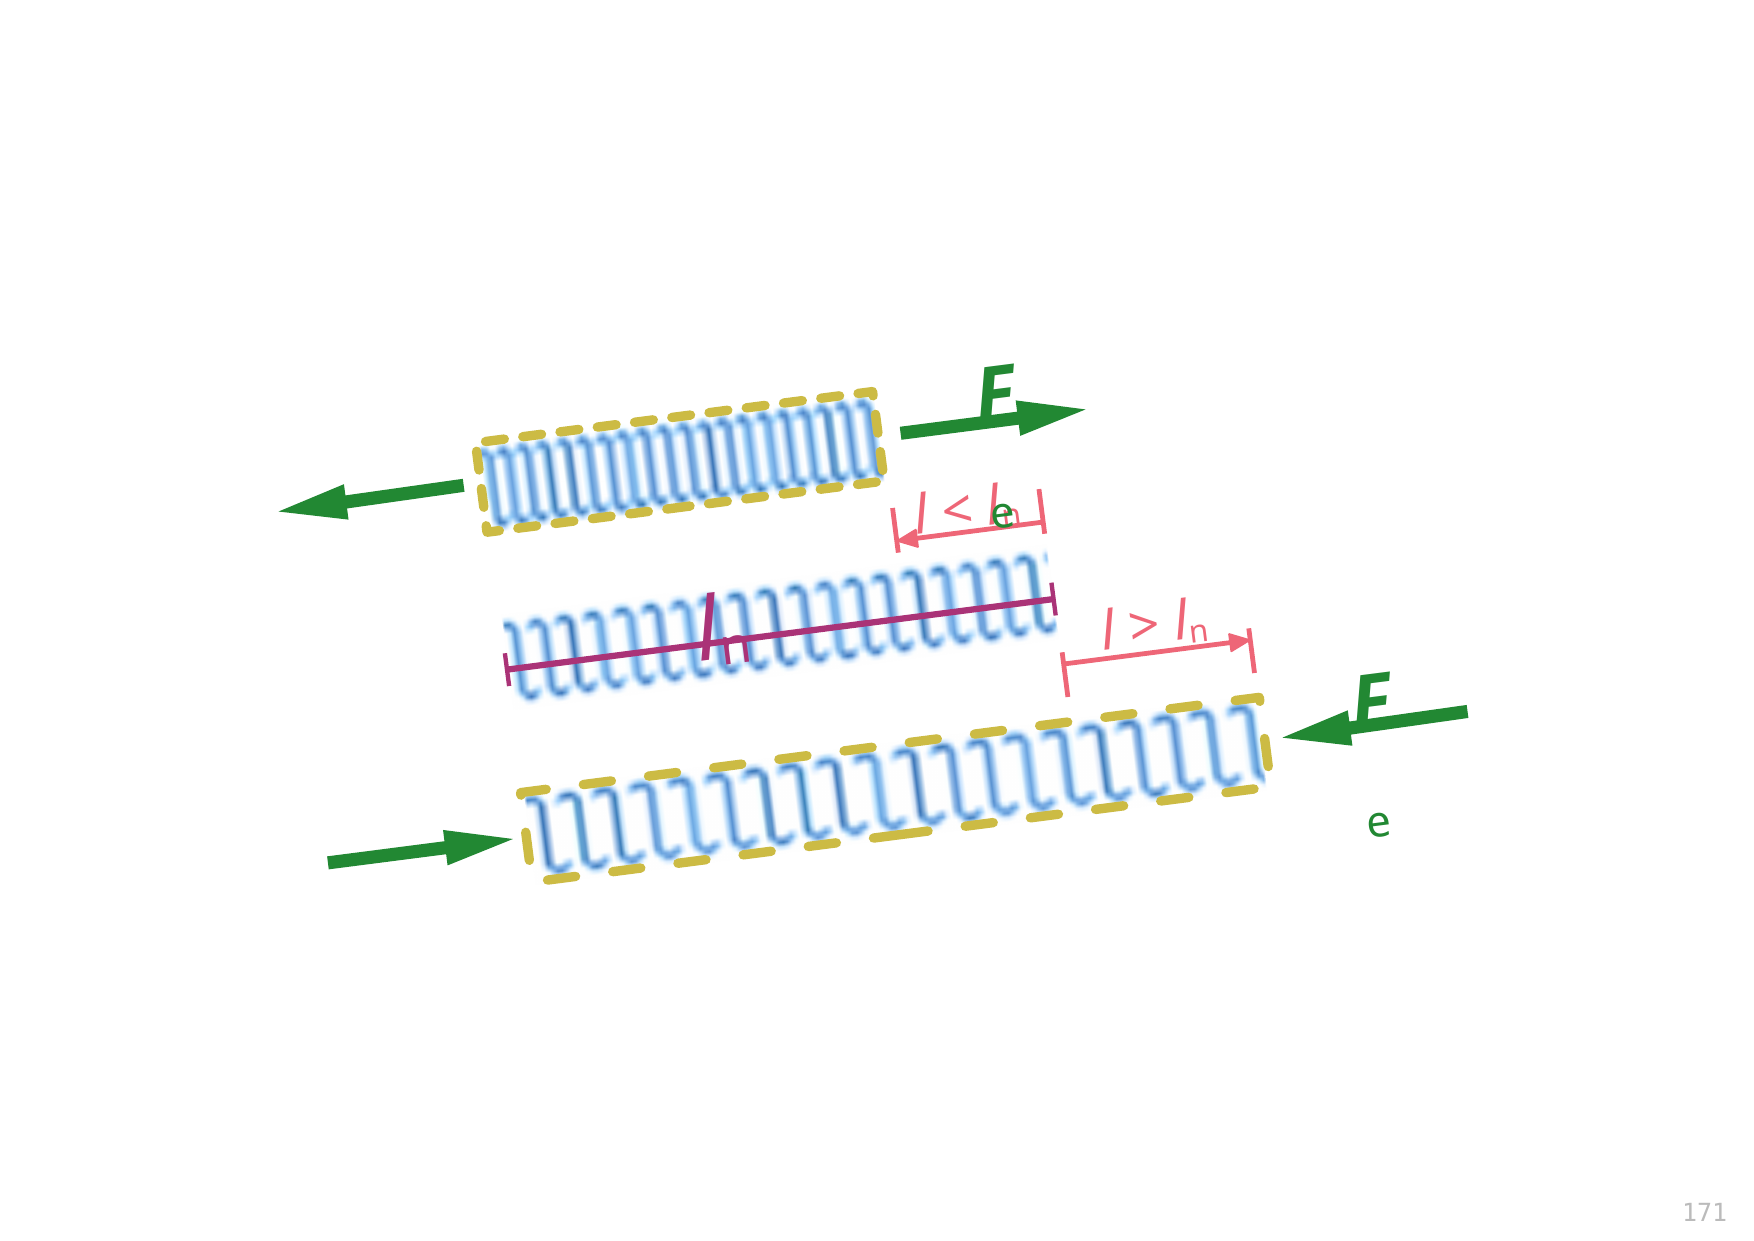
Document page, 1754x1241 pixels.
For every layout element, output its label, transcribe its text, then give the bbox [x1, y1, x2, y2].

text_box [278, 478, 465, 520]
text_box Fe [952, 325, 1054, 418]
picture [525, 698, 1267, 885]
text_box [899, 400, 1086, 440]
picture [478, 391, 885, 533]
picture [759, 544, 1052, 633]
text_box [327, 829, 513, 870]
picture [501, 592, 681, 666]
text_box ln [671, 552, 768, 665]
picture [510, 603, 1059, 710]
text_box Fe [1328, 633, 1430, 721]
text_box [1282, 704, 1469, 746]
